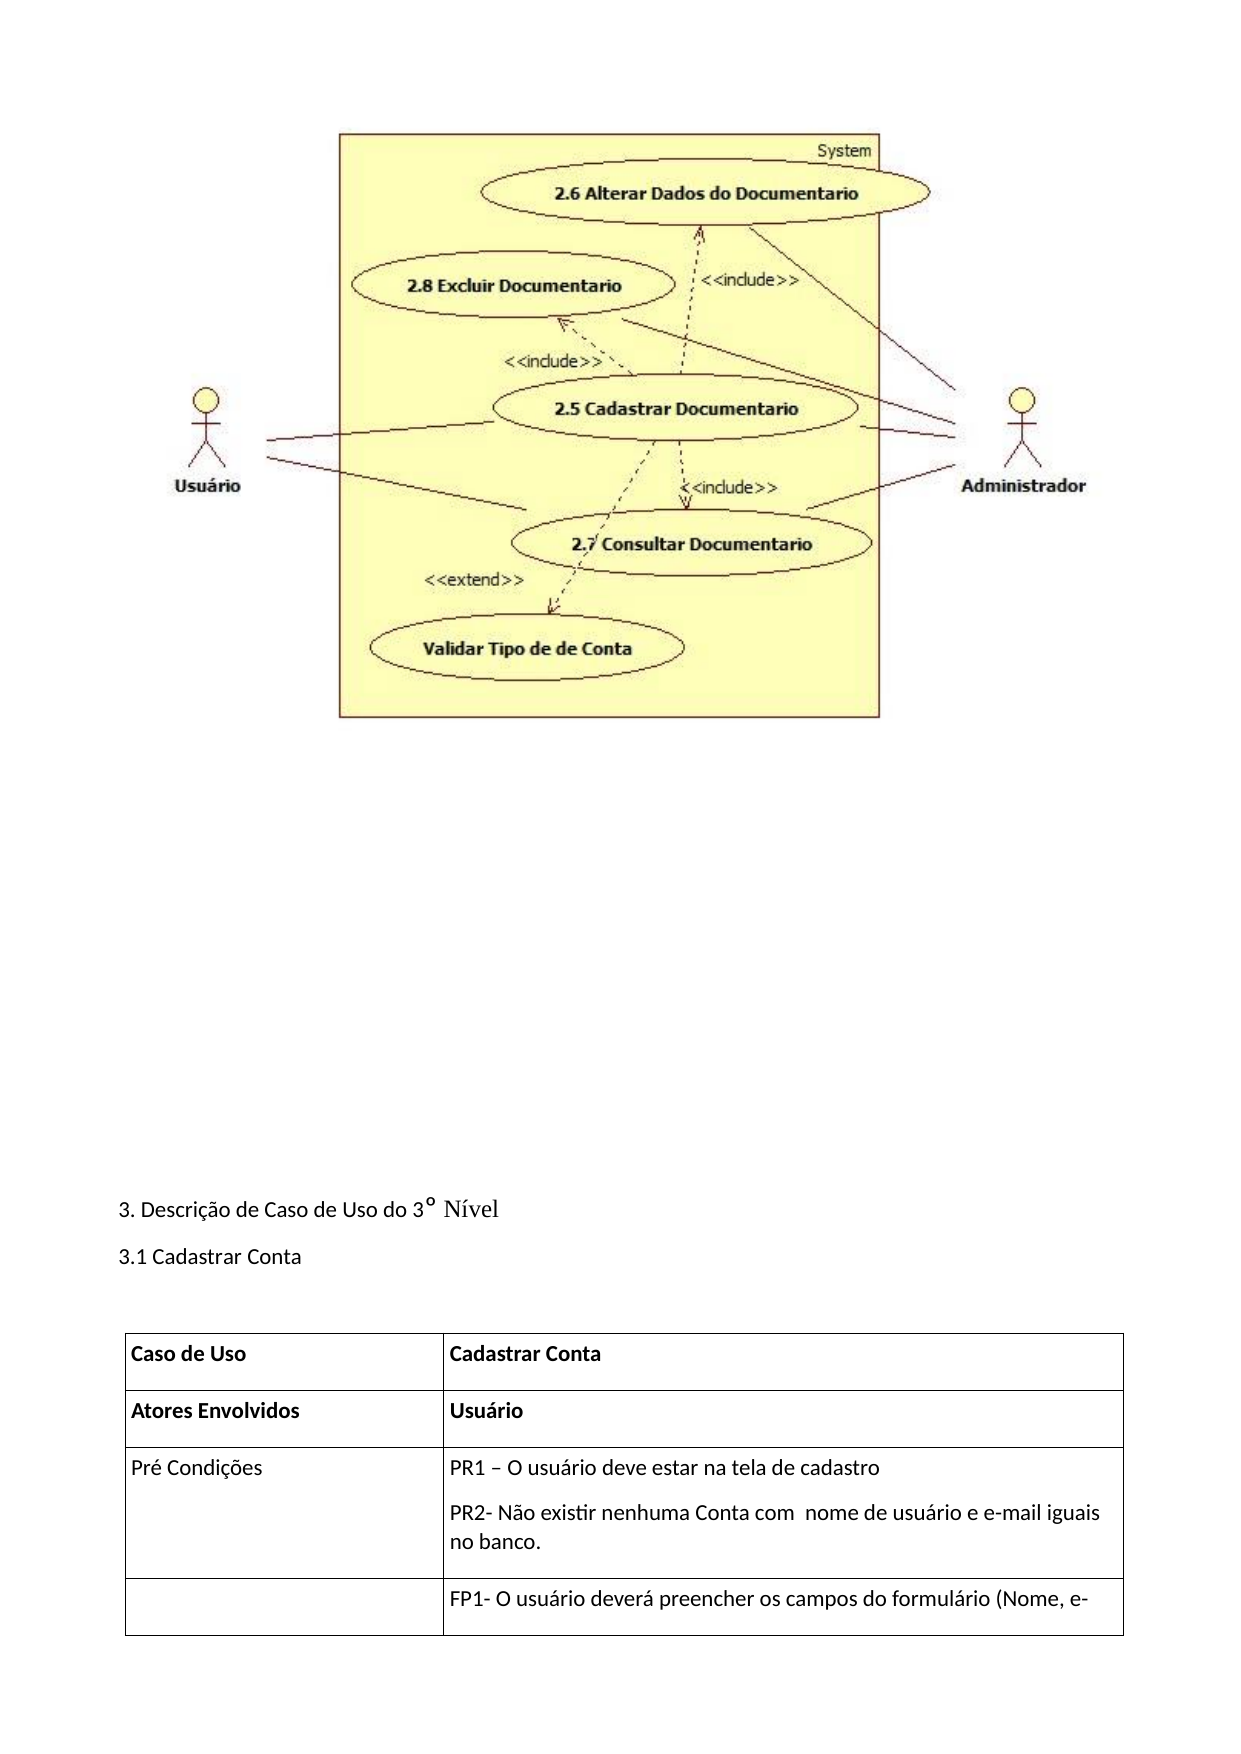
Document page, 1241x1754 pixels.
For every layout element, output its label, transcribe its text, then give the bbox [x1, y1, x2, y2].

table_cell FP1- O usuário deverá preencher os campos do formulário (Nome, e- [444, 1579, 1123, 1635]
table_cell Usuário [444, 1391, 1123, 1447]
table_cell Atores Envolvidos [126, 1391, 443, 1447]
table_cell [126, 1579, 443, 1635]
subtitle 3.1 Cadastrar Conta [118, 1242, 1122, 1270]
table_cell Pré Condições [126, 1448, 443, 1578]
subtitle 3. Descrição de Caso de Uso do 3º Nível [118, 1189, 1122, 1225]
table_cell PR1 – O usuário deve estar na tela de cadastro PR2- Não existir nenhuma Conta com nome de usuário e e-mail iguais no banco. [444, 1448, 1123, 1578]
table_header Cadastrar Conta [444, 1334, 1123, 1390]
table_header Caso de Uso [126, 1334, 443, 1390]
